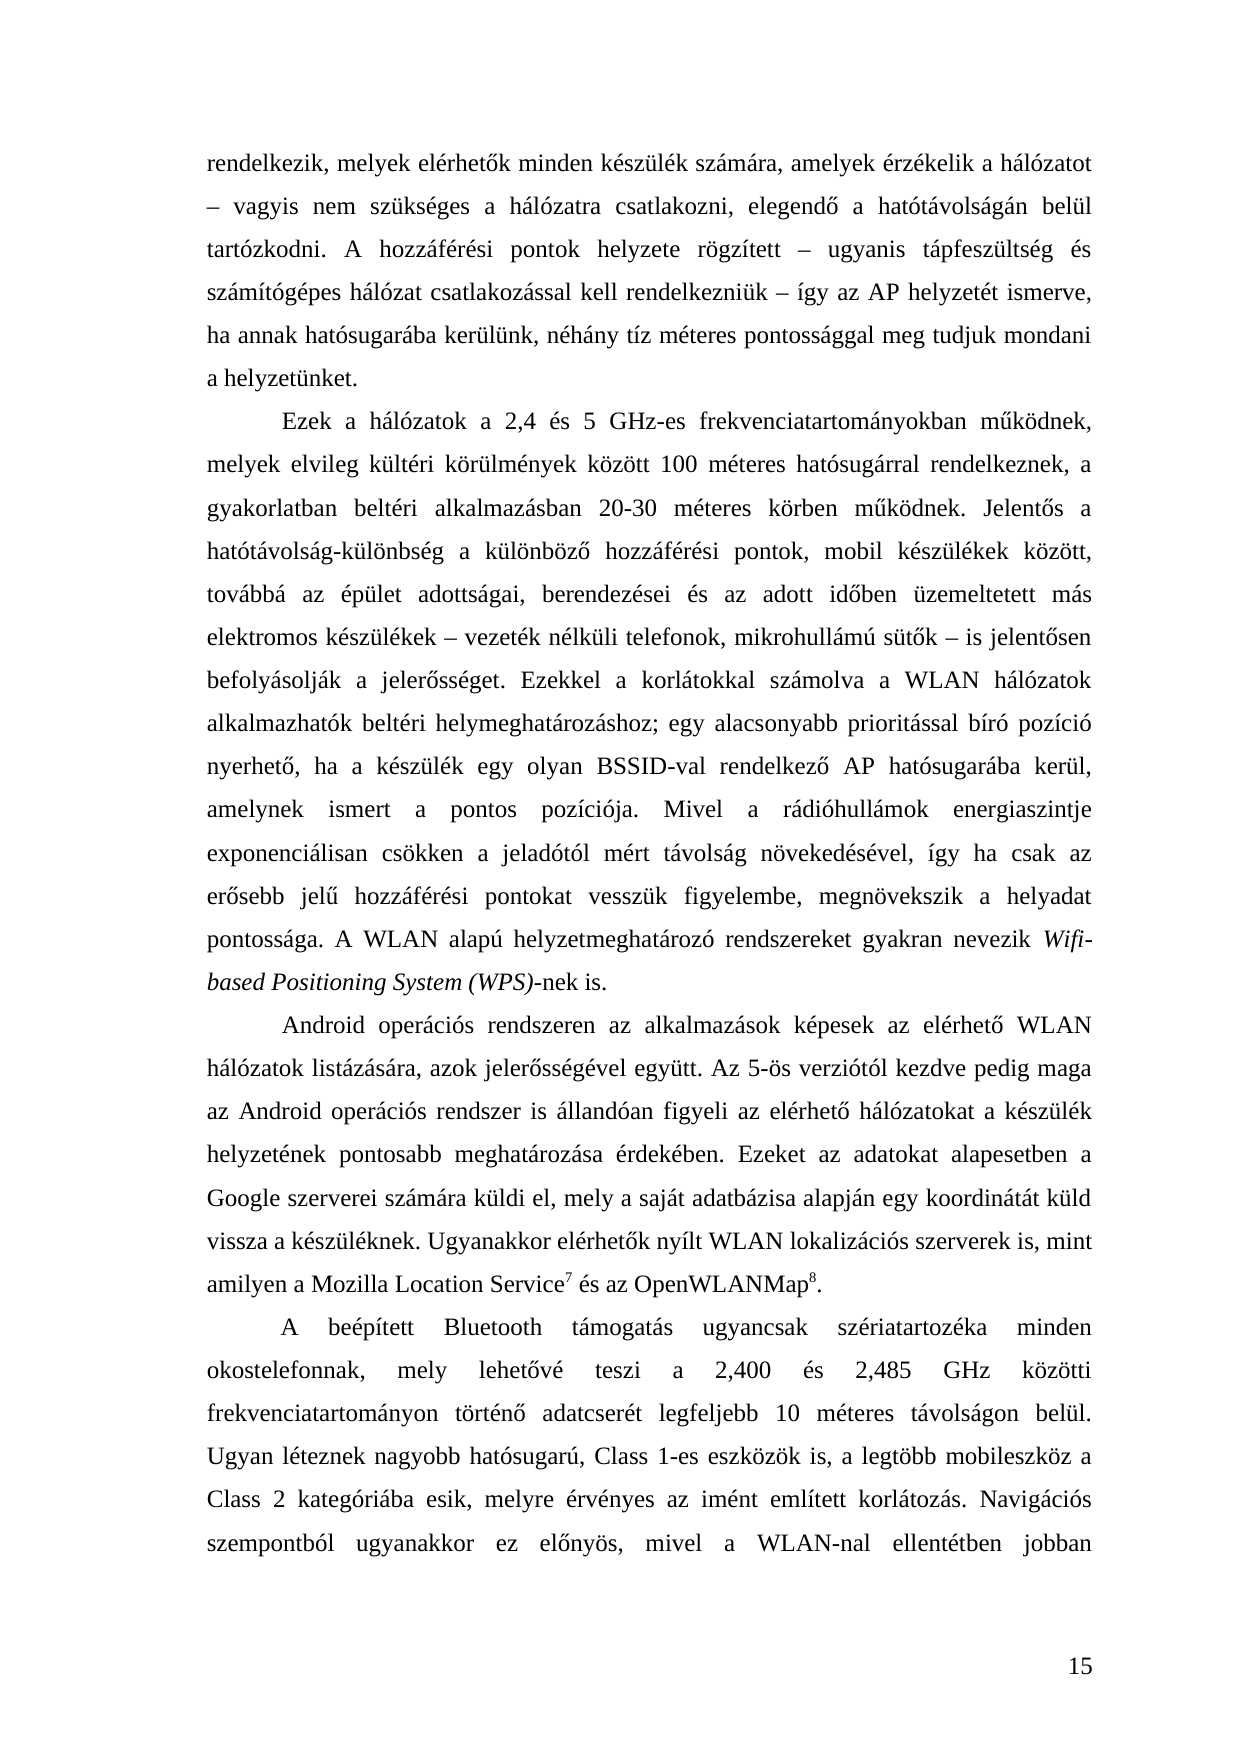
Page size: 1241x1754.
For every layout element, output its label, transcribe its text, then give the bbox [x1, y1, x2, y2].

text Android operációs rendszeren az alkalmazások képesek az elérhető WLAN hálózatok listázására, azok jelerősségével együtt. Az 5-ös verziótól kezdve pedig maga az Android operációs rendszer is állandóan figyeli az elérhető hálózatokat a készülék helyzetének pontosabb meghatározása érdekében. Ezeket az adatokat alapesetben a Google szerverei számára küldi el, mely a saját adatbázisa alapján egy koordinátát küld vissza a készüléknek. Ugyanakkor elérhetők nyílt WLAN lokalizációs szerverek is, mint amilyen a Mozilla Location Service7 és az OpenWLANMap8. [207, 1010, 1093, 1298]
text rendelkezik, melyek elérhetők minden készülék számára, amelyek érzékelik a hálózatot – vagyis nem szükséges a hálózatra csatlakozni, elegendő a hatótávolságán belül tartózkodni. A hozzáférési pontok helyzete rögzített – ugyanis tápfeszültség és számítógépes hálózat csatlakozással kell rendelkezniük – így az AP helyzetét ismerve, ha annak hatósugarába kerülünk, néhány tíz méteres pontossággal meg tudjuk mondani a helyzetünket. [207, 148, 1093, 392]
text A beépített Bluetooth támogatás ugyancsak szériatartozéka minden okostelefonnak, mely lehetővé teszi a 2,400 és 2,485 GHz közötti frekvenciatartományon történő adatcserét legfeljebb 10 méteres távolságon belül. Ugyan léteznek nagyobb hatósugarú, Class 1-es eszközök is, a legtöbb mobileszköz a Class 2 kategóriába esik, melyre érvényes az imént említett korlátozás. Navigációs szempontból ugyanakkor ez előnyös, mivel a WLAN-nal ellentétben jobban [207, 1312, 1093, 1556]
text Ezek a hálózatok a 2,4 és 5 GHz-es frekvenciatartományokban működnek, melyek elvileg kültéri körülmények között 100 méteres hatósugárral rendelkeznek, a gyakorlatban beltéri alkalmazásban 20-30 méteres körben működnek. Jelentős a hatótávolság-különbség a különböző hozzáférési pontok, mobil készülékek között, továbbá az épület adottságai, berendezései és az adott időben üzemeltetett más elektromos készülékek – vezeték nélküli telefonok, mikrohullámú sütők – is jelentősen befolyásolják a jelerősséget. Ezekkel a korlátokkal számolva a WLAN hálózatok alkalmazhatók beltéri helymeghatározáshoz; egy alacsonyabb prioritással bíró pozíció nyerhető, ha a készülék egy olyan BSSID-val rendelkező AP hatósugarába kerül, amelynek ismert a pontos pozíciója. Mivel a rádióhullámok energiaszintje exponenciálisan csökken a jeladótól mért távolság növekedésével, így ha csak az erősebb jelű hozzáférési pontokat vesszük figyelembe, megnövekszik a helyadat pontossága. A WLAN alapú helyzetmeghatározó rendszereket gyakran nevezik Wifi-based Positioning System (WPS)-nek is. [207, 406, 1093, 996]
